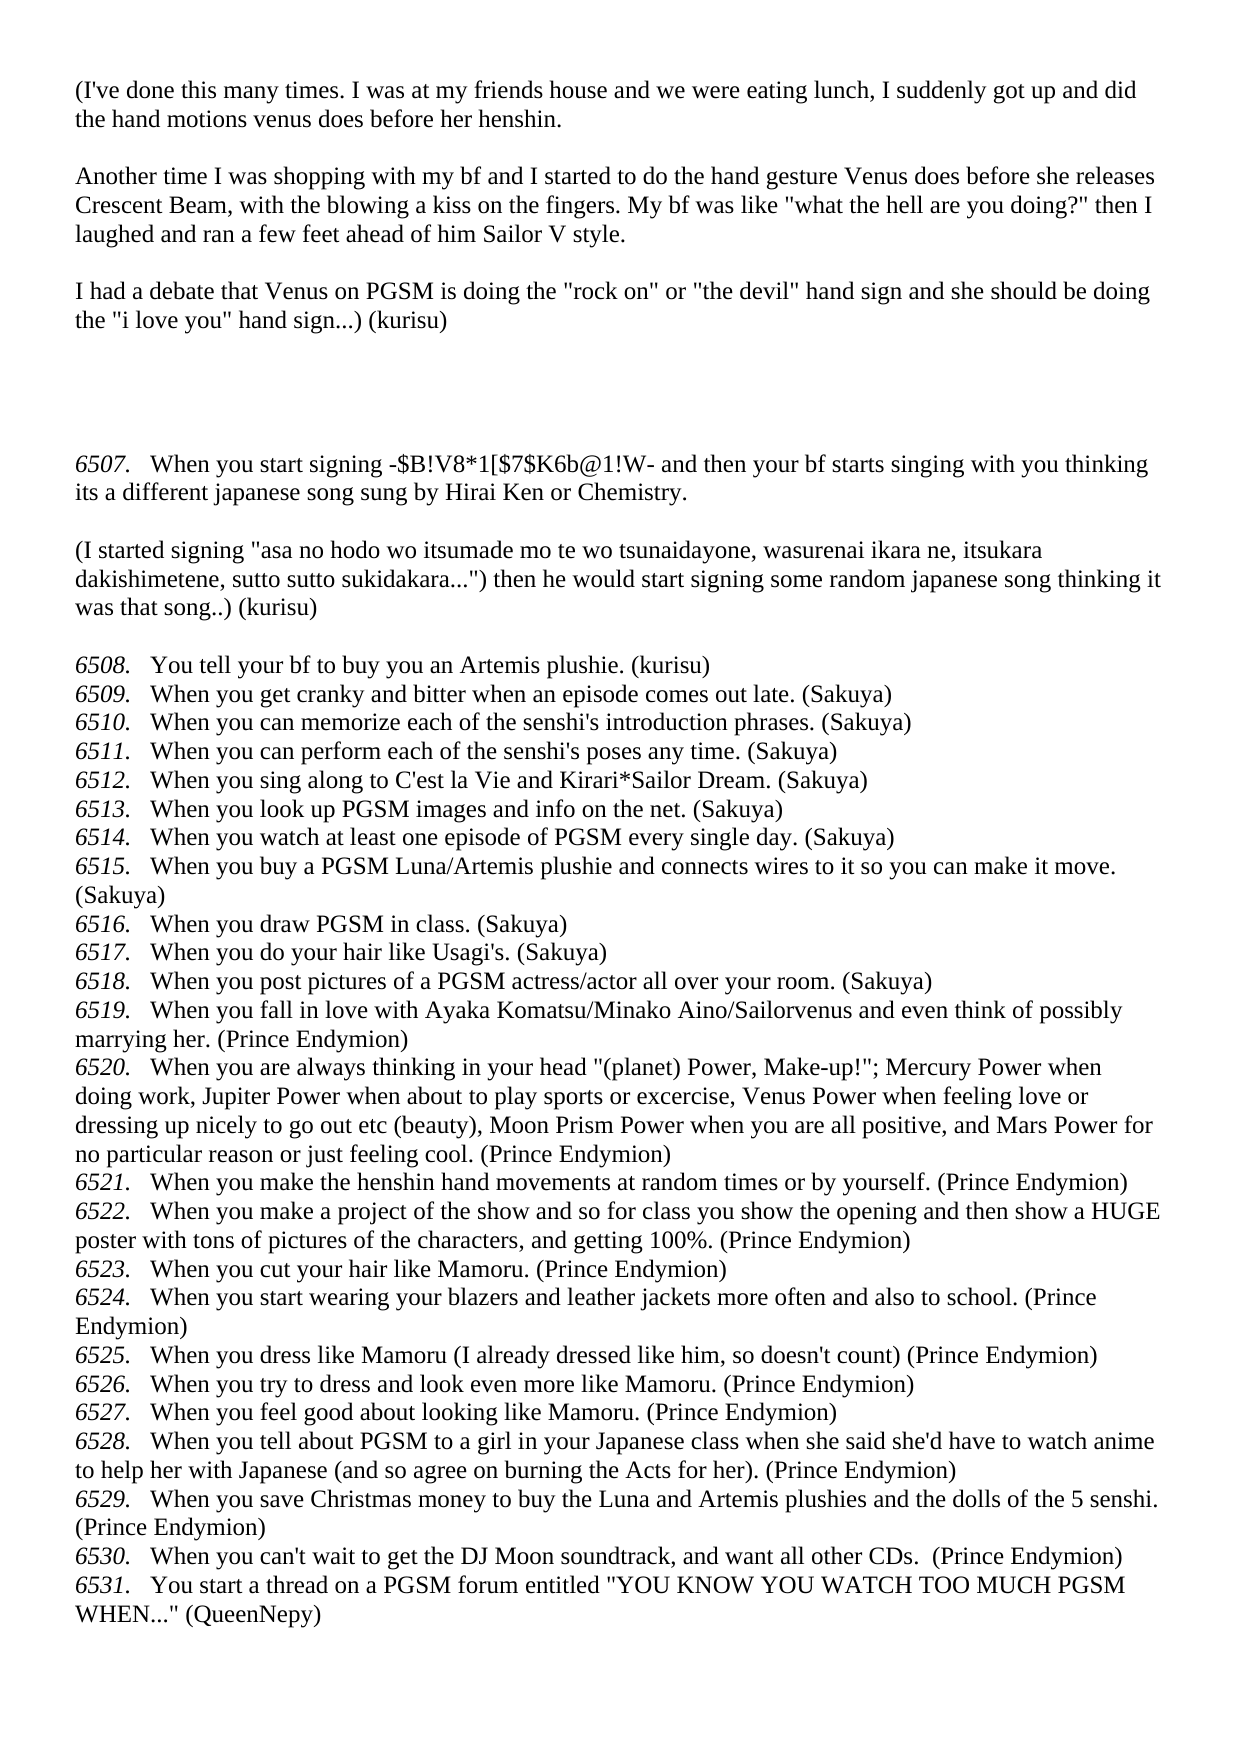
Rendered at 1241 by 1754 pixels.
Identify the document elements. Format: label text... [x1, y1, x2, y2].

list When you dress like Mamoru (I already dressed like him, so doesn't count) (Prince Endymion) [75, 1340, 1165, 1369]
list (I've done this many times. I was at my friends house and we were eating lunch, I suddenly got up and did the hand motions venus does before her henshin. [75, 75, 1165, 132]
list When you start signing -$B!V8*1[$7$K6b@1!W- and then your bf starts singing with you thinking its a different japanese song sung by Hirai Ken or Chemistry. [75, 449, 1165, 506]
list When you do your hair like Usagi's. (Sakuya) [75, 937, 1165, 966]
list I had a debate that Venus on PGSM is doing the "rock on" or "the devil" hand sign and she should be doing the "i love you" hand sign...) (kurisu) [75, 276, 1165, 334]
list When you look up PGSM images and info on the net. (Sakuya) [75, 794, 1165, 822]
list When you cut your hair like Mamoru. (Prince Endymion) [75, 1254, 1165, 1282]
list When you can't wait to get the DJ Moon soundtrack, and want all other CDs. (Prince Endymion) [75, 1541, 1165, 1570]
list When you sing along to C'est la Vie and Kirari*Sailor Dream. (Sakuya) [75, 765, 1165, 794]
list When you can perform each of the senshi's poses any time. (Sakuya) [75, 736, 1165, 765]
list When you buy a PGSM Luna/Artemis plushie and connects wires to it so you can make it move. (Sakuya) [75, 851, 1165, 909]
list When you tell about PGSM to a girl in your Japanese class when she said she'd have to watch anime to help her with Japanese (and so agree on burning the Acts for her). (Prince Endymion) [75, 1426, 1165, 1484]
list When you post pictures of a PGSM actress/actor all over your room. (Sakuya) [75, 966, 1165, 995]
list When you can memorize each of the senshi's introduction phrases. (Sakuya) [75, 707, 1165, 736]
list When you make a project of the show and so for class you show the opening and then show a HUGE poster with tons of pictures of the characters, and getting 100%. (Prince Endymion) [75, 1196, 1165, 1254]
list When you feel good about looking like Mamoru. (Prince Endymion) [75, 1397, 1165, 1426]
list (I started signing "asa no hodo wo itsumade mo te wo tsunaidayone, wasurenai ikara ne, itsukara dakishimetene, sutto sutto sukidakara...") then he would start signing some random japanese song thinking it was that song..) (kurisu) [75, 535, 1165, 621]
list When you draw PGSM in class. (Sakuya) [75, 909, 1165, 937]
list When you try to dress and look even more like Mamoru. (Prince Endymion) [75, 1369, 1165, 1397]
list You tell your bf to buy you an Artemis plushie. (kurisu) [75, 650, 1165, 679]
list When you are always thinking in your head "(planet) Power, Make-up!"; Mercury Power when doing work, Jupiter Power when about to play sports or excercise, Venus Power when feeling love or dressing up nicely to go out etc (beauty), Moon Prism Power when you are all positive, and Mars Power for no particular reason or just feeling cool. (Prince Endymion) [75, 1052, 1165, 1167]
list When you save Christmas money to buy the Luna and Artemis plushies and the dolls of the 5 senshi. (Prince Endymion) [75, 1484, 1165, 1541]
list When you fall in love with Ayaka Komatsu/Minako Aino/Sailorvenus and even think of possibly marrying her. (Prince Endymion) [75, 995, 1165, 1052]
list When you make the henshin hand movements at random times or by yourself. (Prince Endymion) [75, 1167, 1165, 1196]
list Another time I was shopping with my bf and I started to do the hand gesture Venus does before she releases Crescent Beam, with the blowing a kiss on the fingers. My bf was like "what the hell are you doing?" then I laughed and ran a few feet ahead of him Sailor V style. [75, 161, 1165, 247]
list When you get cranky and bitter when an episode comes out late. (Sakuya) [75, 679, 1165, 707]
list When you watch at least one episode of PGSM every single day. (Sakuya) [75, 822, 1165, 851]
list You start a thread on a PGSM forum entitled "YOU KNOW YOU WATCH TOO MUCH PGSM WHEN..." (QueenNepy) [75, 1570, 1165, 1627]
list When you start wearing your blazers and leather jackets more often and also to school. (Prince Endymion) [75, 1282, 1165, 1340]
